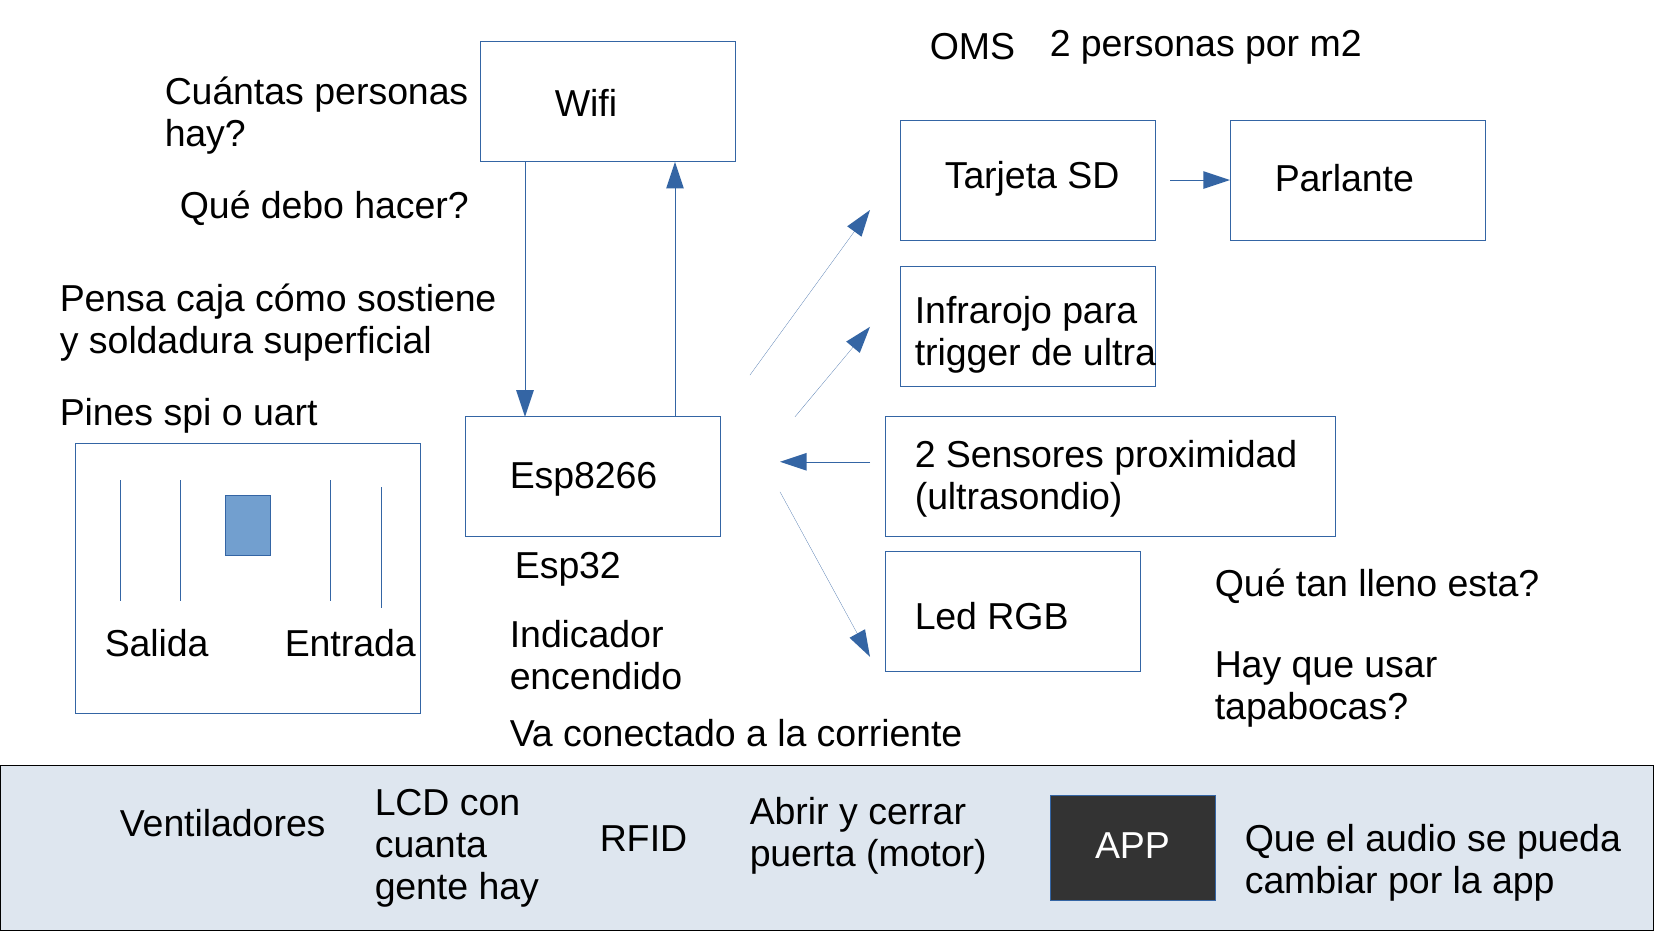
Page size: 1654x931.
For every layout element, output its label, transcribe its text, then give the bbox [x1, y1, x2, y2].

text_box Indicador encendido [495, 606, 706, 705]
text_box RFID [585, 810, 735, 867]
text_box Cuántas personas hay? [150, 63, 511, 162]
text_box 2 personas por m2 [1035, 15, 1441, 76]
text_box Pines spi o uart [45, 383, 406, 483]
text_box Wifi [540, 75, 661, 132]
text_box Parlante [1260, 150, 1456, 207]
text_box [465, 416, 721, 537]
text_box Esp8266 [495, 446, 706, 507]
text_box Que el audio se pueda cambiar por la app [1230, 810, 1639, 931]
text_box [885, 551, 1141, 672]
text_box [885, 416, 1336, 537]
text_box Qué debo hacer? [165, 177, 526, 262]
text_box Ventiladores [105, 795, 346, 894]
text_box Pensa caja cómo sostiene y soldadura superficial [45, 270, 522, 369]
text_box Esp32 [499, 536, 636, 594]
text_box [75, 443, 421, 714]
text_box APP [1095, 825, 1230, 868]
text_box Salida [90, 615, 226, 676]
text_box Va conectado a la corriente [495, 705, 978, 762]
text_box 2 Sensores proximidad (ultrasondio) [900, 426, 1351, 537]
text_box [0, 765, 1654, 931]
text_box Infrarojo para trigger de ultra [900, 281, 1186, 416]
text_box [900, 266, 1156, 281]
text_box Tarjeta SD [930, 147, 1156, 246]
text_box [1230, 120, 1486, 241]
text_box Abrir y cerrar puerta (motor) [735, 783, 1036, 931]
text_box [900, 120, 1156, 241]
text_box Led RGB [900, 588, 1141, 687]
text_box OMS [915, 18, 1035, 76]
text_box LCD con cuanta gente hay [360, 774, 571, 916]
text_box Entrada [270, 615, 466, 714]
text_box [480, 41, 736, 162]
text_box Qué tan lleno esta? [1200, 555, 1591, 634]
text_box Hay que usar tapabocas? [1200, 636, 1591, 736]
